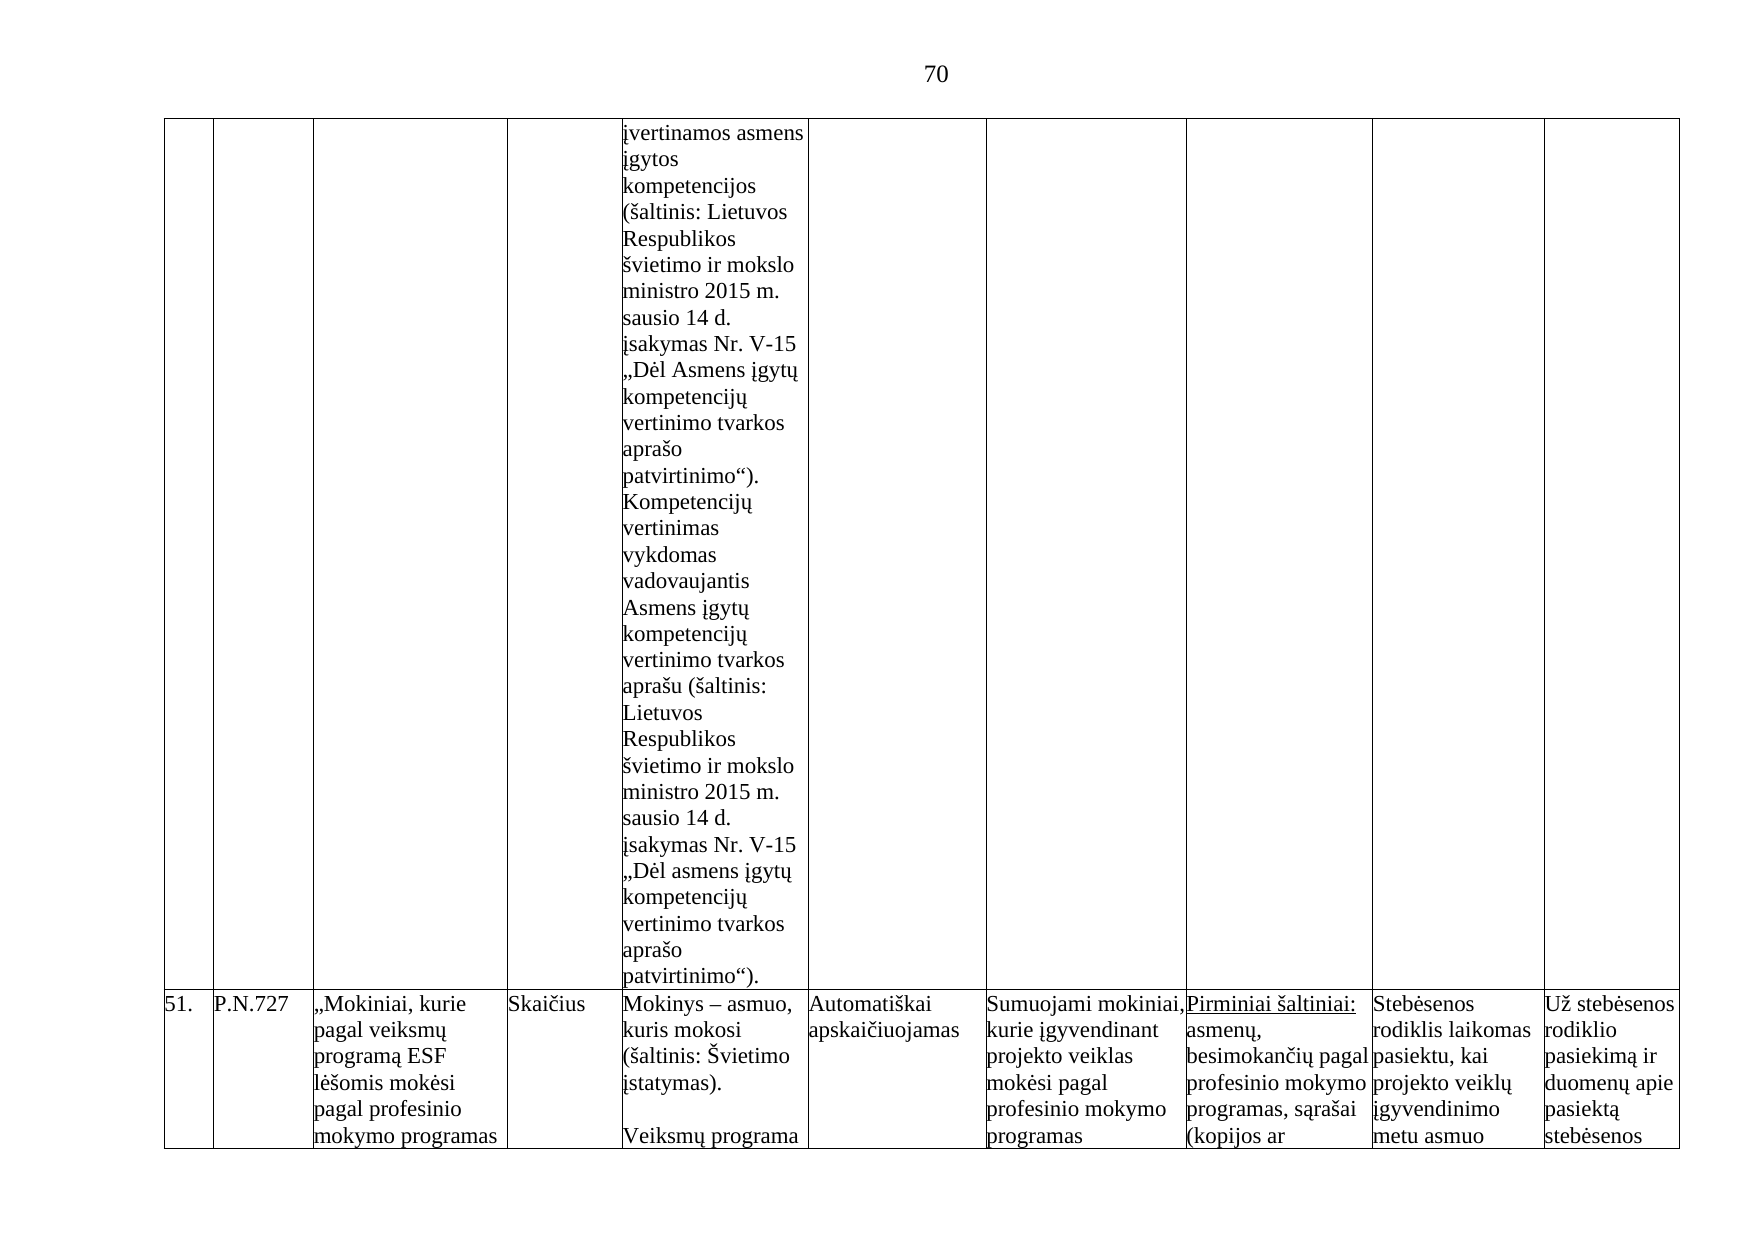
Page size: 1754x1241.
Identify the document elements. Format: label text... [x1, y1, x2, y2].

table_cell Sumuojami mokiniai, kurie įgyvendinant projekto veiklas mokėsi pagal profesinio mokymo programas [987, 990, 1186, 1148]
table_cell Mokinys – asmuo, kuris mokosi (šaltinis: Švietimo įstatymas). Veiksmų programa [623, 990, 808, 1148]
table_cell [1187, 119, 1372, 989]
table_cell [987, 119, 1186, 989]
table_cell Stebėsenos rodiklis laikomas pasiektu, kai projekto veiklų įgyvendinimo metu asmuo [1373, 990, 1544, 1148]
table_cell Už stebėsenos rodiklio pasiekimą ir duomenų apie pasiektą stebėsenos [1545, 990, 1679, 1148]
table_cell P.N.727 [214, 990, 313, 1148]
table_cell [165, 119, 213, 989]
table_cell Skaičius [508, 990, 622, 1148]
table_cell [508, 119, 622, 989]
table_cell 51. [165, 990, 213, 1148]
table_cell [1373, 119, 1544, 989]
table_cell „Mokiniai, kurie pagal veiksmų programą ESF lėšomis mokėsi pagal profesinio mokymo programas [314, 990, 507, 1148]
table_cell Automatiškai apskaičiuojamas [809, 990, 986, 1148]
table_cell [809, 119, 986, 989]
table_cell įvertinamos asmens įgytos kompetencijos (šaltinis: Lietuvos Respublikos švietimo ir mokslo ministro 2015 m. sausio 14 d. įsakymas Nr. V-15 „Dėl Asmens įgytų kompetencijų vertinimo tvarkos aprašo patvirtinimo“). Kompetencijų vertinimas vykdomas vadovaujantis Asmens įgytų kompetencijų vertinimo tvarkos aprašu (šaltinis: Lietuvos Respublikos švietimo ir mokslo ministro 2015 m. sausio 14 d. įsakymas Nr. V-15 „Dėl asmens įgytų kompetencijų vertinimo tvarkos aprašo patvirtinimo“). [623, 119, 808, 989]
table_cell [1545, 119, 1679, 989]
table_cell [214, 119, 313, 989]
table_cell [314, 119, 507, 989]
table_cell Pirminiai šaltiniai: asmenų, besimokančių pagal profesinio mokymo programas, sąrašai (kopijos ar [1187, 990, 1372, 1148]
